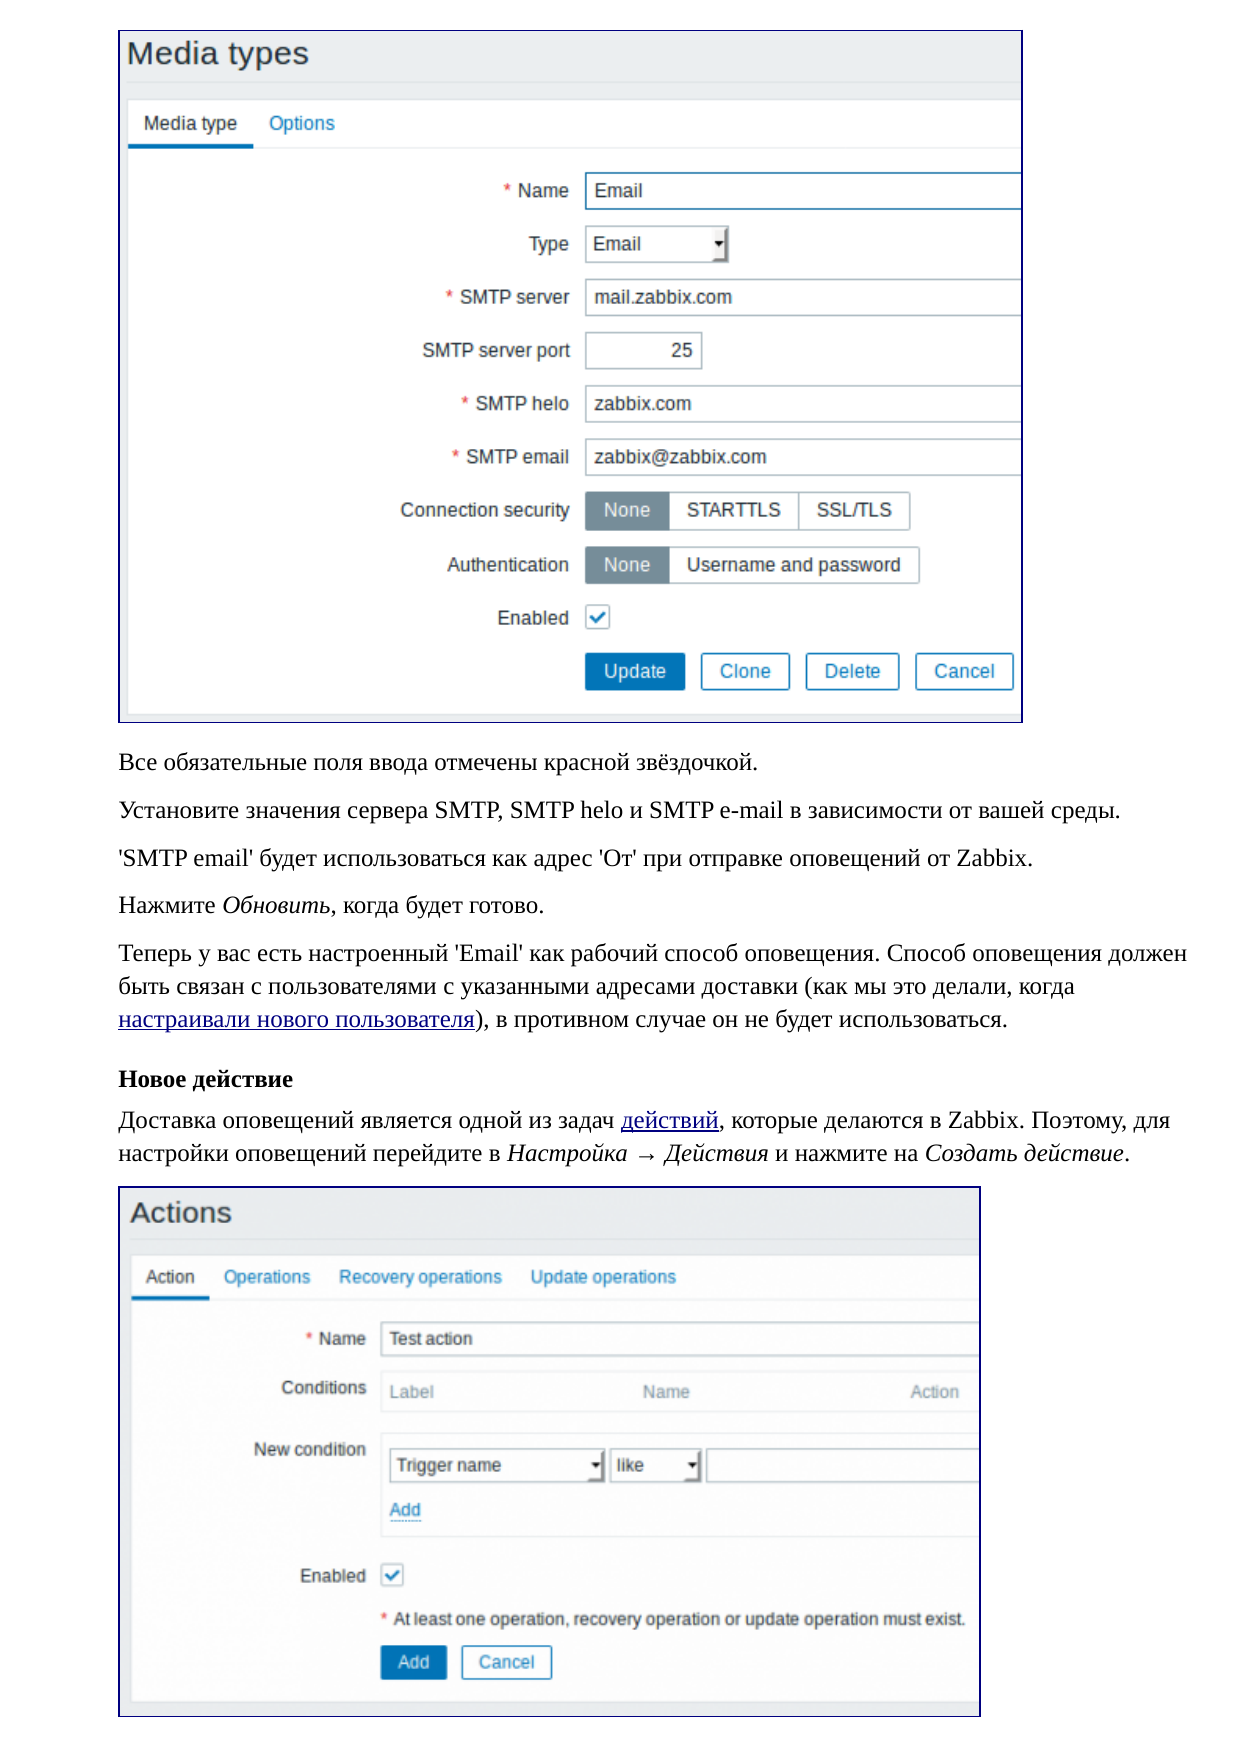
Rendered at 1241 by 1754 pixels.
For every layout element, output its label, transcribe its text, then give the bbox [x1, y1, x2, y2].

text Теперь у вас есть настроенный 'Email' как рабочий способ оповещения. Способ оповещения должен быть связан с пользователями с указанными адресами доставки (как мы это делали, когда настраивали нового пользователя), в противном случае он не будет использоваться. [118, 938, 1211, 1033]
text 'SMTP email' будет использоваться как адрес 'От' при отправке оповещений от Zabbix. [118, 843, 1211, 871]
text Доставка оповещений является одной из задач действий, которые делаются в Zabbix. Поэтому, для настройки оповещений перейдите в Настройка → Действия и нажмите на Создать действие. [118, 1105, 1211, 1167]
picture [120, 1188, 979, 1716]
picture [120, 31, 1021, 722]
text Установите значения сервера SMTP, SMTP helo и SMTP e-mail в зависимости от вашей среды. [118, 795, 1211, 824]
text Нажмите Обновить, когда будет готово. [118, 890, 1211, 919]
subtitle Новое действие [118, 1064, 1211, 1093]
text Все обязательные поля ввода отмечены красной звёздочкой. [118, 747, 1211, 776]
